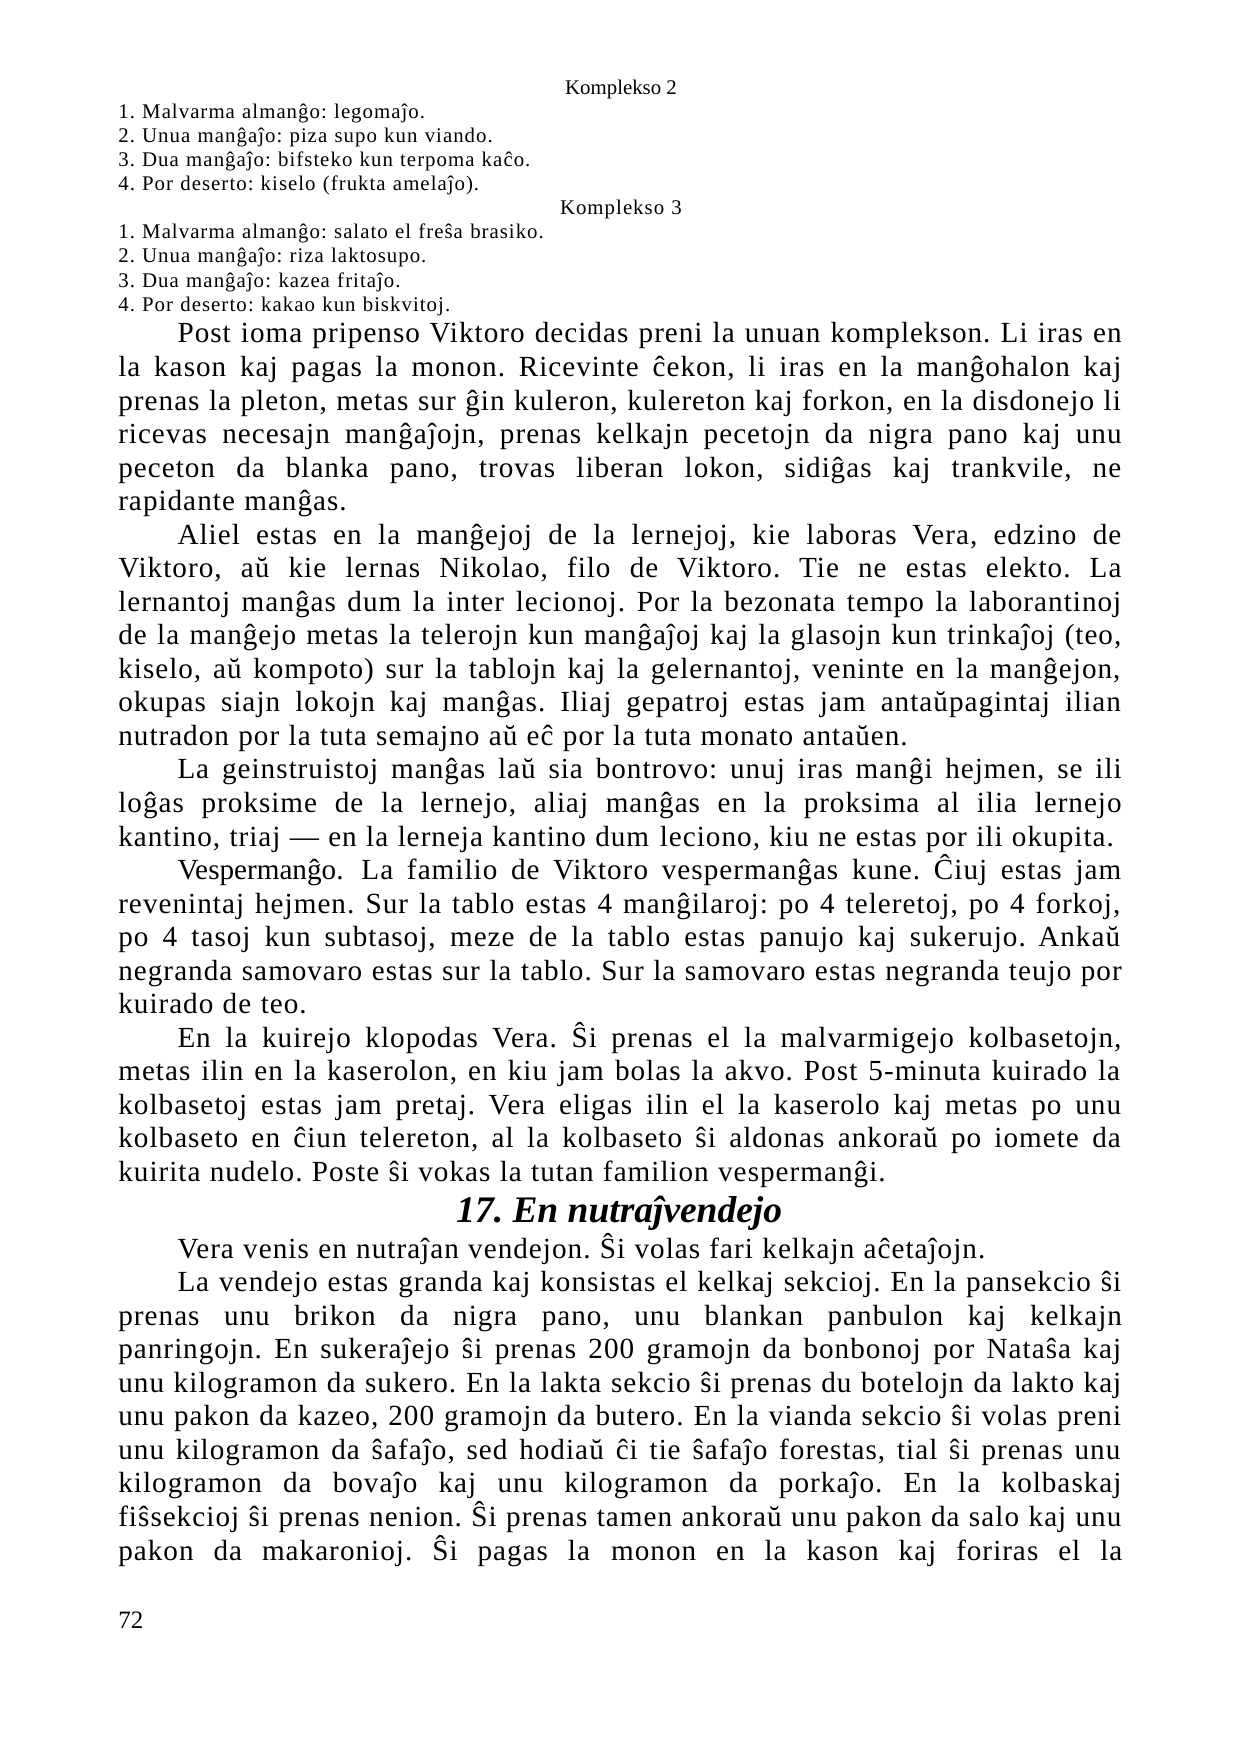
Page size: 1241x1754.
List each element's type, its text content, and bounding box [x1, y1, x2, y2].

text Komplekso 3 [118, 195, 1123, 219]
text 3. Dua manĝaĵo: bifsteko kun terpoma kaĉo. [118, 147, 1123, 171]
text Aliel estas en la manĝejoj de la lernejoj, kie laboras Vera, edzino de Viktoro, aŭ kie lernas Nikolao, filo de Viktoro. Tie ne estas elekto. La lernantoj manĝas dum la inter lecionoj. Por la bezonata tempo la laborantinoj de la manĝejo metas la telerojn kun manĝaĵoj kaj la glasojn kun trinkaĵoj (teo, kiselo, aŭ kompoto) sur la tablojn kaj la gelernantoj, veninte en la manĝejon, okupas siajn lokojn kaj manĝas. Iliaj gepatroj estas jam antaŭpagintaj ilian nutradon por la tuta semajno aŭ eĉ por la tuta monato antaŭen. [118, 517, 1123, 752]
text Komplekso 2 [118, 75, 1123, 99]
text 2. Unua manĝaĵo: riza laktosupo. [118, 243, 1123, 267]
text 1. Malvarma almanĝo: salato el freŝa brasiko. [118, 219, 1123, 243]
text 4. Por deserto: kiselo (frukta amelaĵo). [118, 171, 1123, 195]
text Vera venis en nutraĵan vendejon. Ŝi volas fari kelkajn aĉetaĵojn. [118, 1231, 1123, 1264]
text 17. En nutraĵvendejo [118, 1188, 1123, 1231]
text En la kuirejo klopodas Vera. Ŝi prenas el la malvarmigejo kolbasetojn, metas ilin en la kaserolon, en kiu jam bolas la akvo. Post 5-minuta kuirado la kolbasetoj estas jam pretaj. Vera eligas ilin el la kaserolo kaj metas po unu kolbaseto en ĉiun telereton, al la kolbaseto ŝi aldonas ankoraŭ po iomete da kuirita nudelo. Poste ŝi vokas la tutan familion vespermanĝi. [118, 1020, 1123, 1188]
text La geinstruistoj manĝas laŭ sia bontrovo: unuj iras manĝi hejmen, se ili loĝas proksime de la lernejo, aliaj manĝas en la proksima al ilia lernejo kantino, triaj — en la lerneja kantino dum leciono, kiu ne estas por ili okupita. [118, 752, 1123, 852]
text 1. Malvarma almanĝo: legomaĵo. [118, 99, 1123, 123]
text Vespermanĝo. La familio de Viktoro vespermanĝas kune. Ĉiuj estas jam revenintaj hejmen. Sur la tablo estas 4 manĝilaroj: po 4 teleretoj, po 4 forkoj, po 4 tasoj kun subtasoj, meze de la tablo estas panujo kaj sukerujo. Ankaŭ negranda samovaro estas sur la tablo. Sur la samovaro estas negranda teujo por kuirado de teo. [118, 852, 1123, 1020]
text 4. Por deserto: kakao kun biskvitoj. [118, 292, 1123, 316]
text 2. Unua manĝaĵo: piza supo kun viando. [118, 123, 1123, 147]
text 3. Dua manĝaĵo: kazea fritaĵo. [118, 267, 1123, 292]
text Post ioma pripenso Viktoro decidas preni la unuan komplekson. Li iras en la kason kaj pagas la monon. Ricevinte ĉekon, li iras en la manĝohalon kaj prenas la pleton, metas sur ĝin kuleron, kulereton kaj forkon, en la disdonejo li ricevas necesajn manĝaĵojn, prenas kelkajn pecetojn da nigra pano kaj unu peceton da blanka pano, trovas liberan lokon, sidiĝas kaj trankvile, ne rapidante manĝas. [118, 316, 1123, 517]
text La vendejo estas granda kaj konsistas el kelkaj sekcioj. En la pansekcio ŝi prenas unu brikon da nigra pano, unu blankan panbulon kaj kelkajn panringojn. En sukeraĵejo ŝi prenas 200 gramojn da bonbonoj por Nataŝa kaj unu kilogramon da sukero. En la lakta sekcio ŝi prenas du botelojn da lakto kaj unu pakon da kazeo, 200 gramojn da butero. En la vianda sekcio ŝi volas preni unu kilogramon da ŝafaĵo, sed hodiaŭ ĉi tie ŝafaĵo forestas, tial ŝi prenas unu kilogramon da bovaĵo kaj unu kilogramon da porkaĵo. En la kolbaskaj fiŝsekcioj ŝi prenas nenion. Ŝi prenas tamen ankoraŭ unu pakon da salo kaj unu pakon da makaronioj. Ŝi pagas la monon en la kason kaj foriras el la [118, 1264, 1123, 1566]
